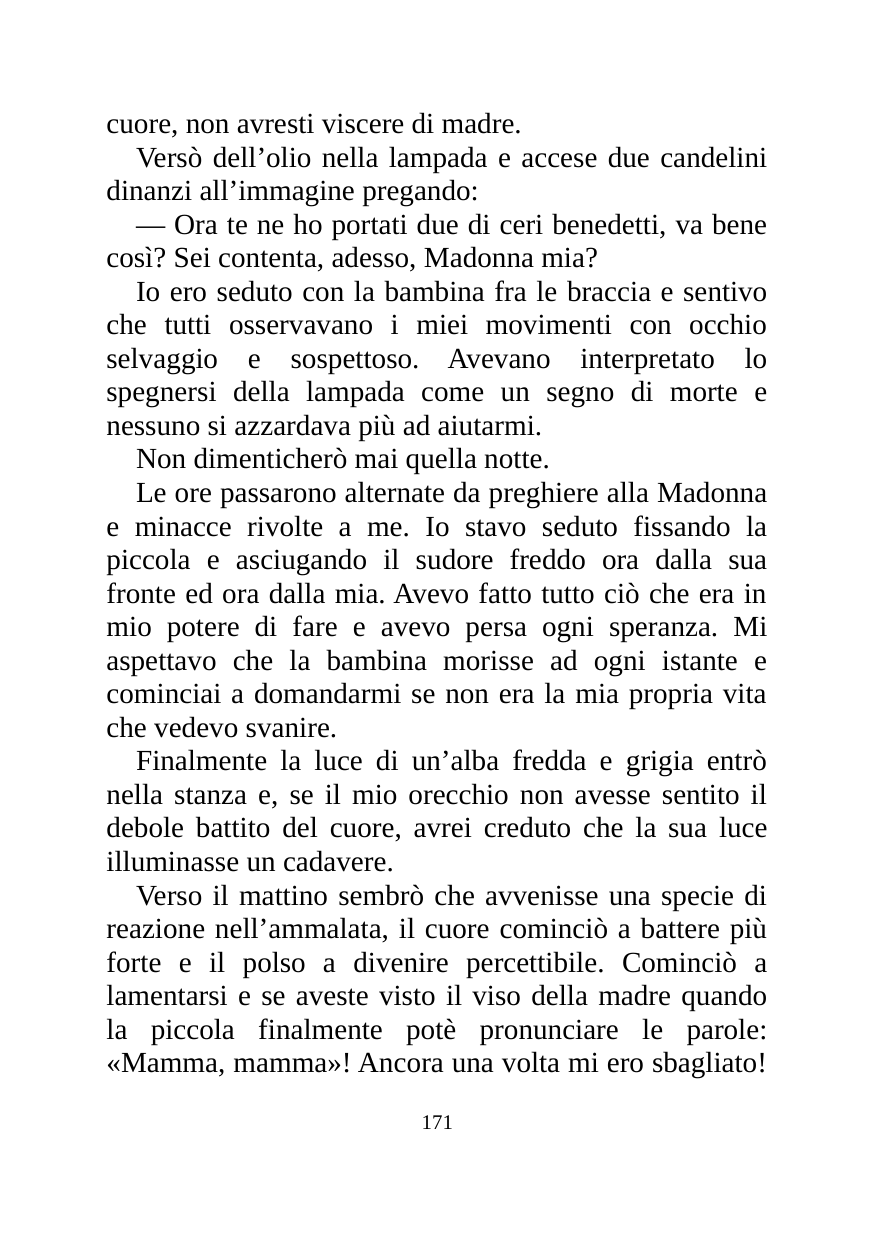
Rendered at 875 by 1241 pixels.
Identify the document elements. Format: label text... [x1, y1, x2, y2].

text cuore, non avresti viscere di madre. [106, 106, 768, 140]
text Non dimenticherò mai quella notte. [106, 442, 768, 475]
text Verso il mattino sembrò che avvenisse una specie di reazione nell’ammalata, il cuore cominciò a battere più forte e il polso a divenire percettibile. Cominciò a lamentarsi e se aveste visto il viso della madre quando la piccola finalmente potè pronunciare le parole: «Mamma, mamma»! Ancora una volta mi ero sbagliato! [106, 878, 768, 1079]
text — Ora te ne ho portati due di ceri benedetti, va bene così? Sei contenta, adesso, Madonna mia? [106, 207, 768, 274]
text Finalmente la luce di un’alba fredda e grigia entrò nella stanza e, se il mio orecchio non avesse sentito il debole battito del cuore, avrei creduto che la sua luce illuminasse un cadavere. [106, 743, 768, 878]
text Le ore passarono alternate da preghiere alla Madonna e minacce rivolte a me. Io stavo seduto fissando la piccola e asciugando il sudore freddo ora dalla sua fronte ed ora dalla mia. Avevo fatto tutto ciò che era in mio potere di fare e avevo persa ogni speranza. Mi aspettavo che la bambina morisse ad ogni istante e cominciai a domandarmi se non era la mia propria vita che vedevo svanire. [106, 475, 768, 743]
text Versò dell’olio nella lampada e accese due candelini dinanzi all’immagine pregando: [106, 140, 768, 207]
text Io ero seduto con la bambina fra le braccia e sentivo che tutti osservavano i miei movimenti con occhio selvaggio e sospettoso. Avevano interpretato lo spegnersi della lampada come un segno di morte e nessuno si azzardava più ad aiutarmi. [106, 274, 768, 442]
